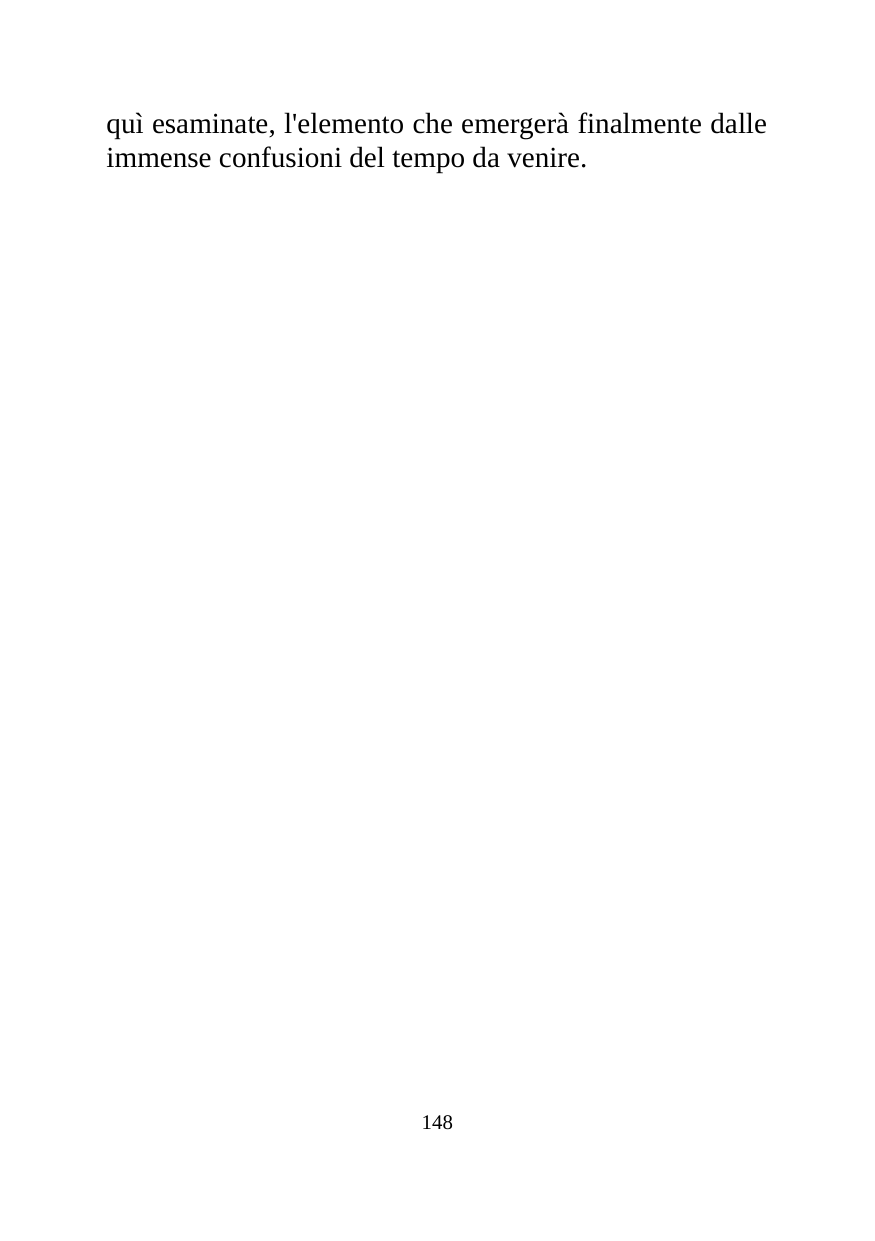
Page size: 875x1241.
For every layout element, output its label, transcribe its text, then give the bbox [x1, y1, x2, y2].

text quì esaminate, l'elemento che emergerà finalmente dalle immense confusioni del tempo da venire. [106, 106, 768, 173]
